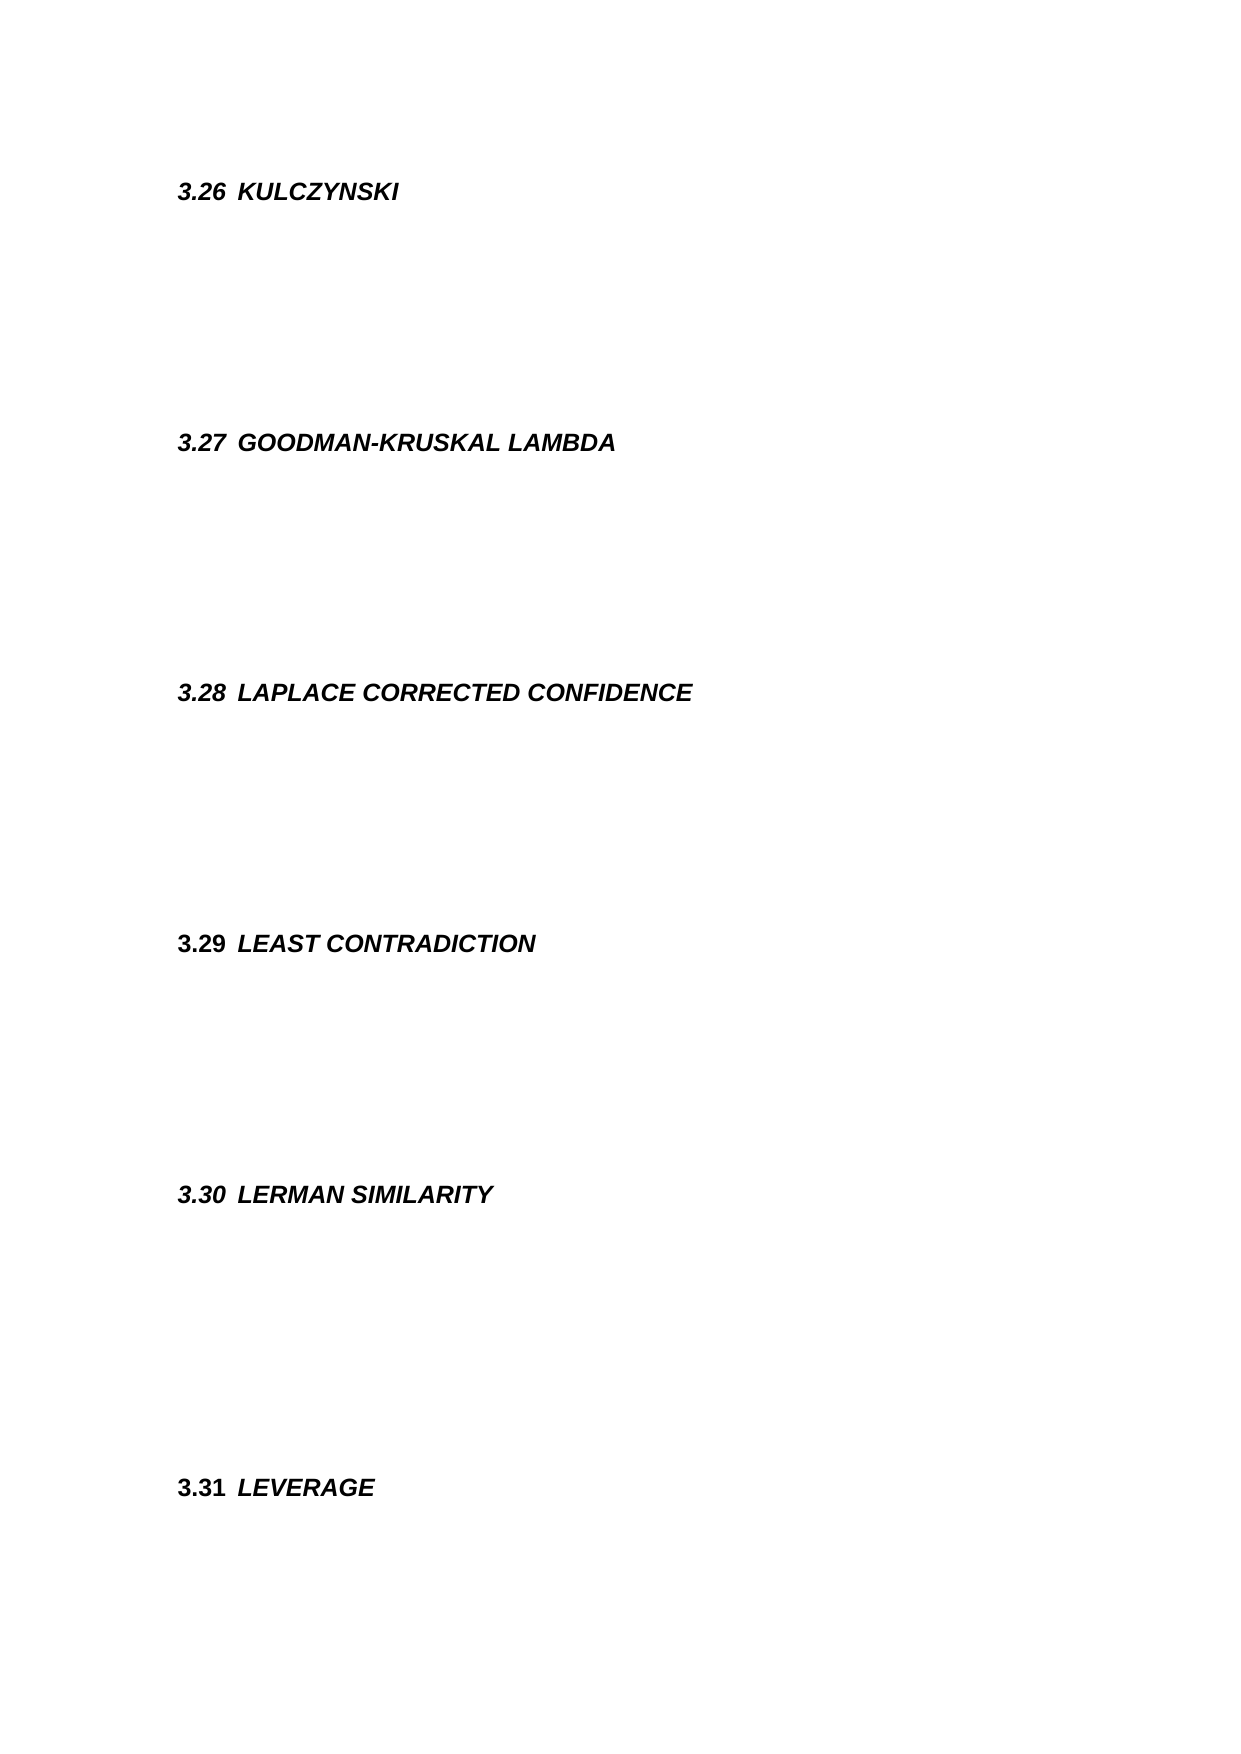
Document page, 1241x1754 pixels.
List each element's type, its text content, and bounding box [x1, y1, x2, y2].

subtitle LEAST CONTRADICTION [177, 929, 1122, 958]
subtitle KULCZYNSKI [177, 177, 1122, 206]
subtitle LEVERAGE [177, 1473, 1122, 1502]
subtitle GOODMAN-KRUSKAL LAMBDA [177, 428, 1122, 457]
subtitle LERMAN SIMILARITY [177, 1180, 1122, 1208]
subtitle LAPLACE CORRECTED CONFIDENCE [177, 678, 1122, 707]
